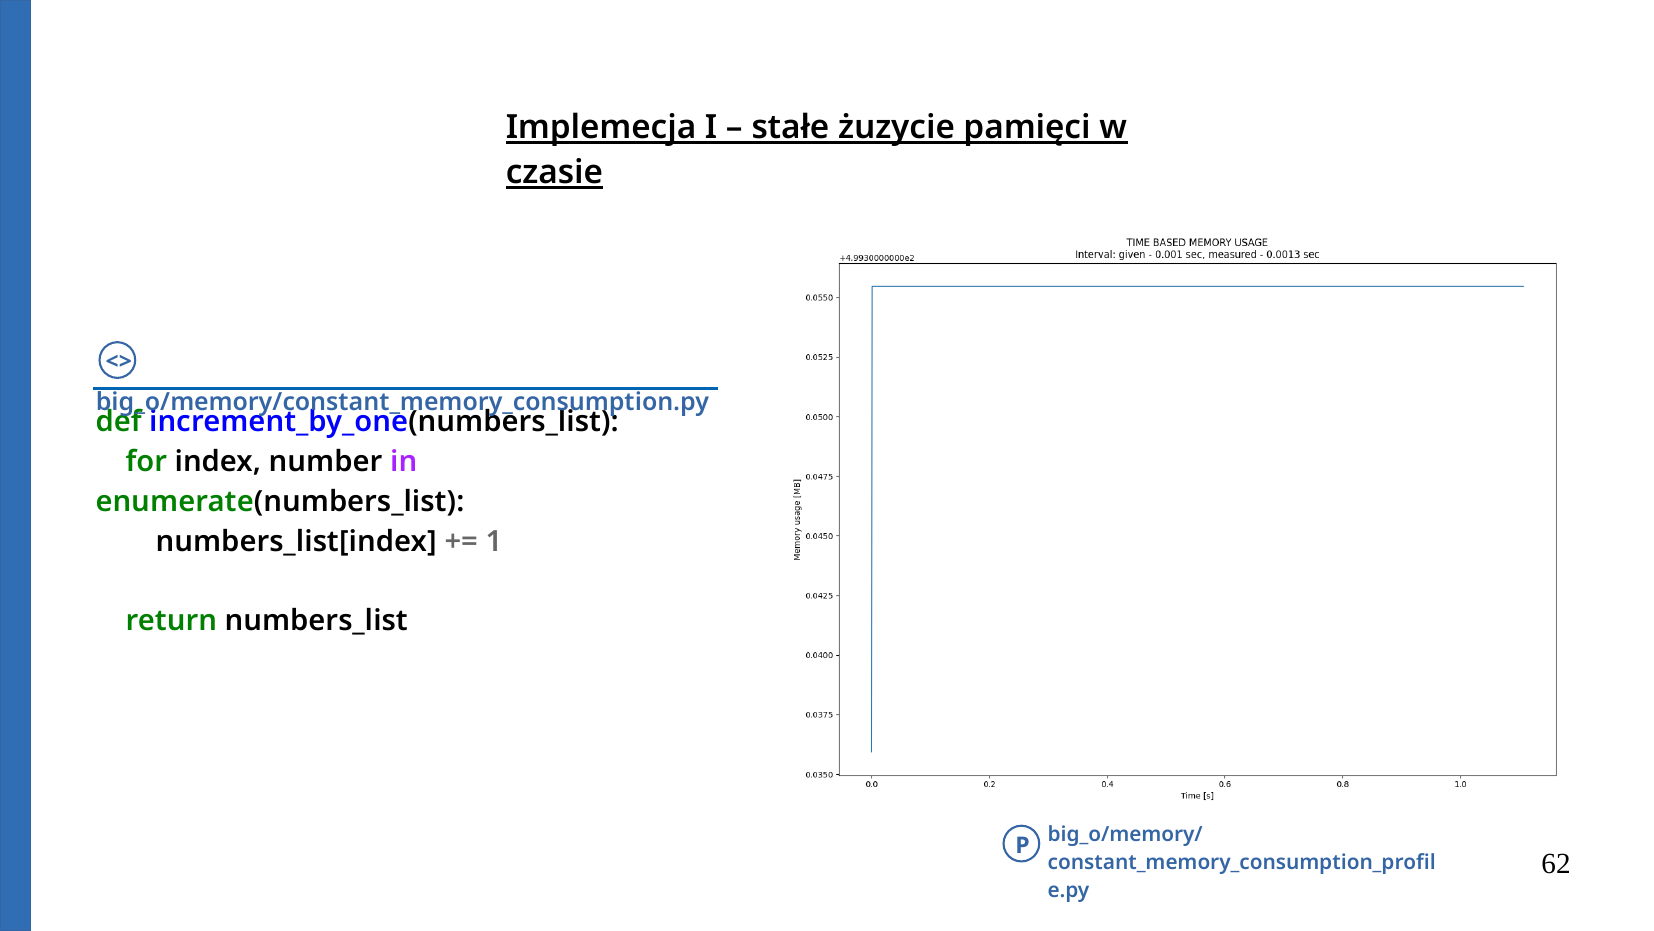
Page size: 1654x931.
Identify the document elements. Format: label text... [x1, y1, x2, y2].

text_box Implemecja I – stałe żuzycie pamięci w czasie [491, 95, 1163, 161]
text_box <> [90, 337, 147, 342]
text_box def increment_by_one(numbers_list): for index, number in enumerate(numbers_list): numbers_list[index] += 1 return numbers_list [80, 393, 728, 592]
text_box big_o/memory/constant_memory_consumption_profile.py [1032, 811, 1452, 880]
text_box P [1001, 821, 1031, 869]
text_box [0, 0, 31, 931]
text_box big_o/memory/constant_memory_consumption.py [81, 342, 743, 401]
picture [723, 183, 1648, 848]
